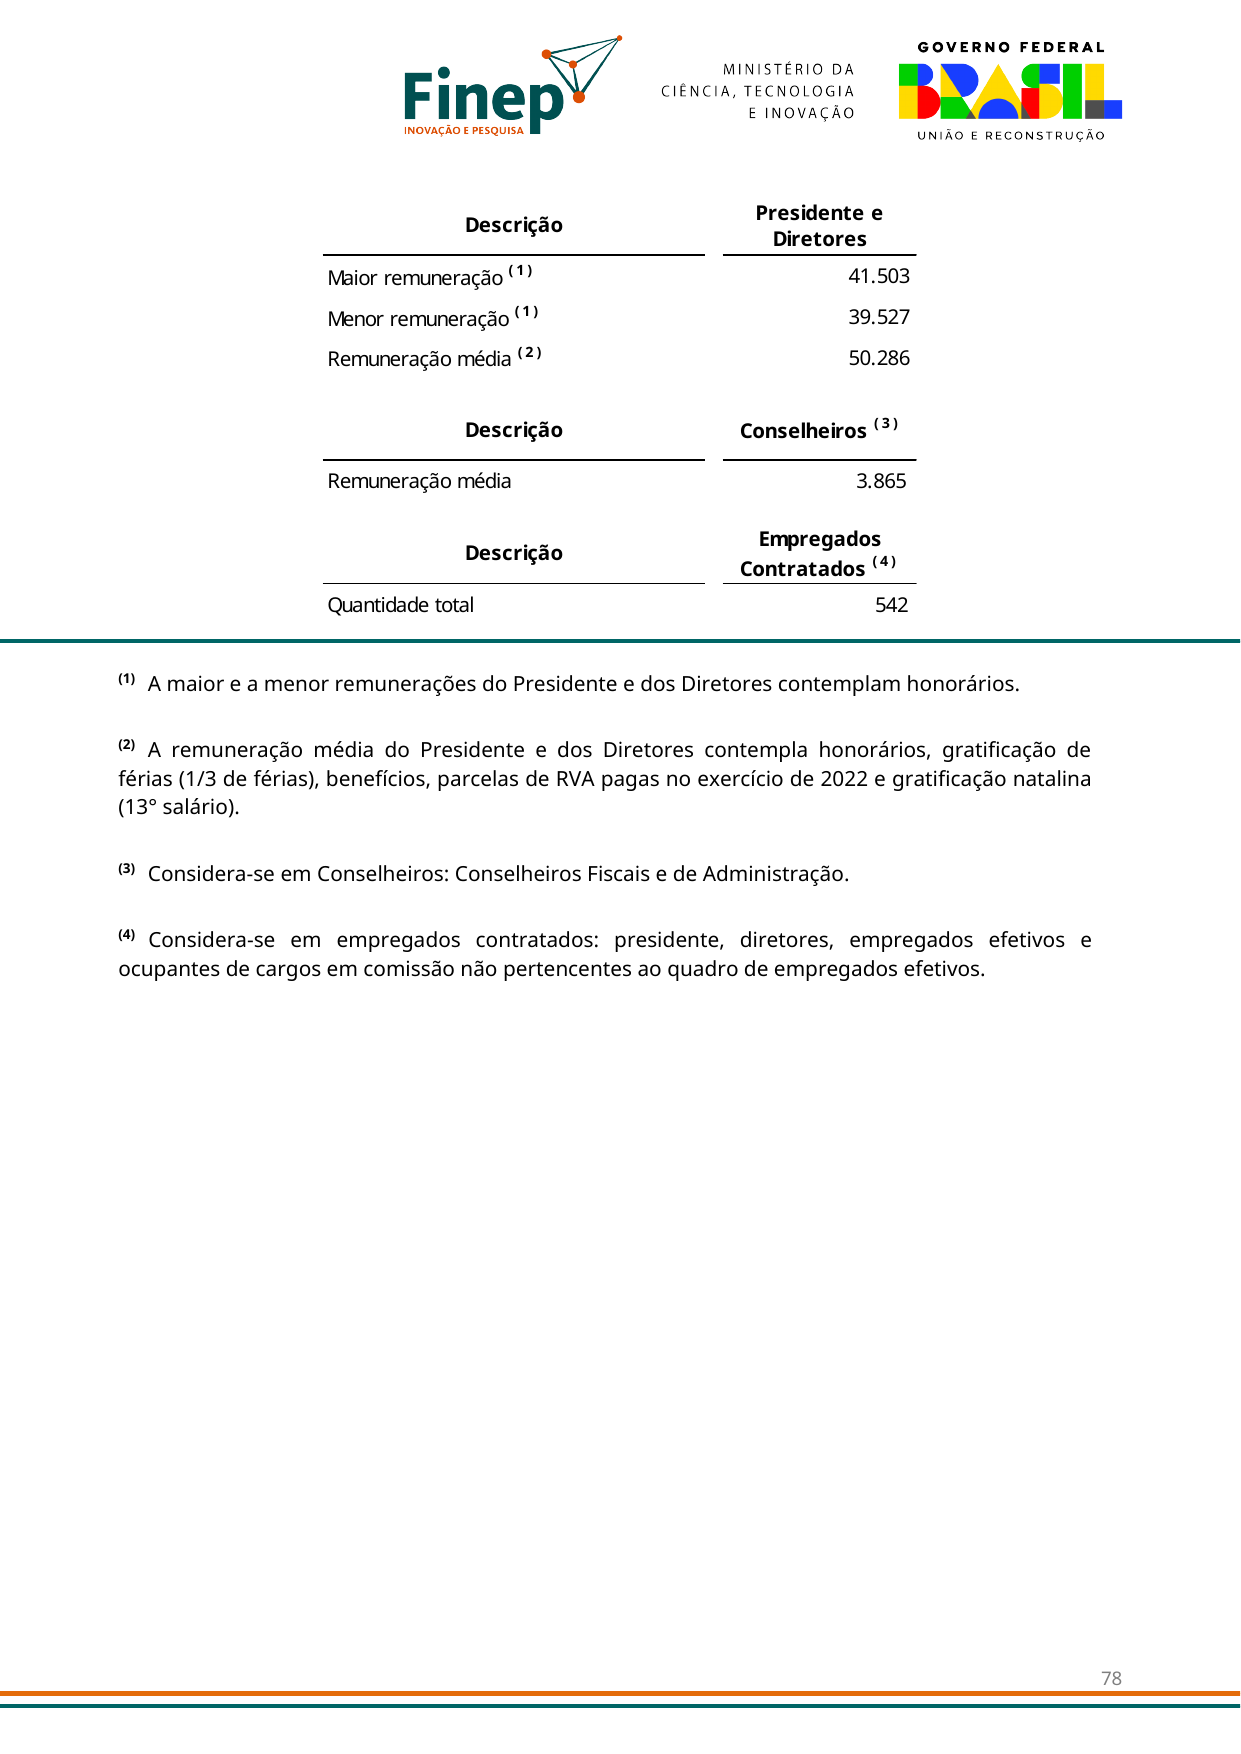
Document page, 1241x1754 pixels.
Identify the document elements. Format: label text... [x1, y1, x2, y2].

text (1) A maior e a menor remunerações do Presidente e dos Diretores contemplam honorários. [118, 669, 1093, 697]
text (4) Considera-se em empregados contratados: presidente, diretores, empregados efetivos e ocupantes de cargos em comissão não pertencentes ao quadro de empregados efetivos. [118, 925, 1093, 982]
text (2) A remuneração média do Presidente e dos Diretores contempla honorários, gratificação de férias (1/3 de férias), benefícios, parcelas de RVA pagas no exercício de 2022 e gratificação natalina (13° salário). [118, 735, 1093, 821]
picture [404, 35, 1123, 142]
text (3) Considera-se em Conselheiros: Conselheiros Fiscais e de Administração. [118, 859, 1093, 887]
